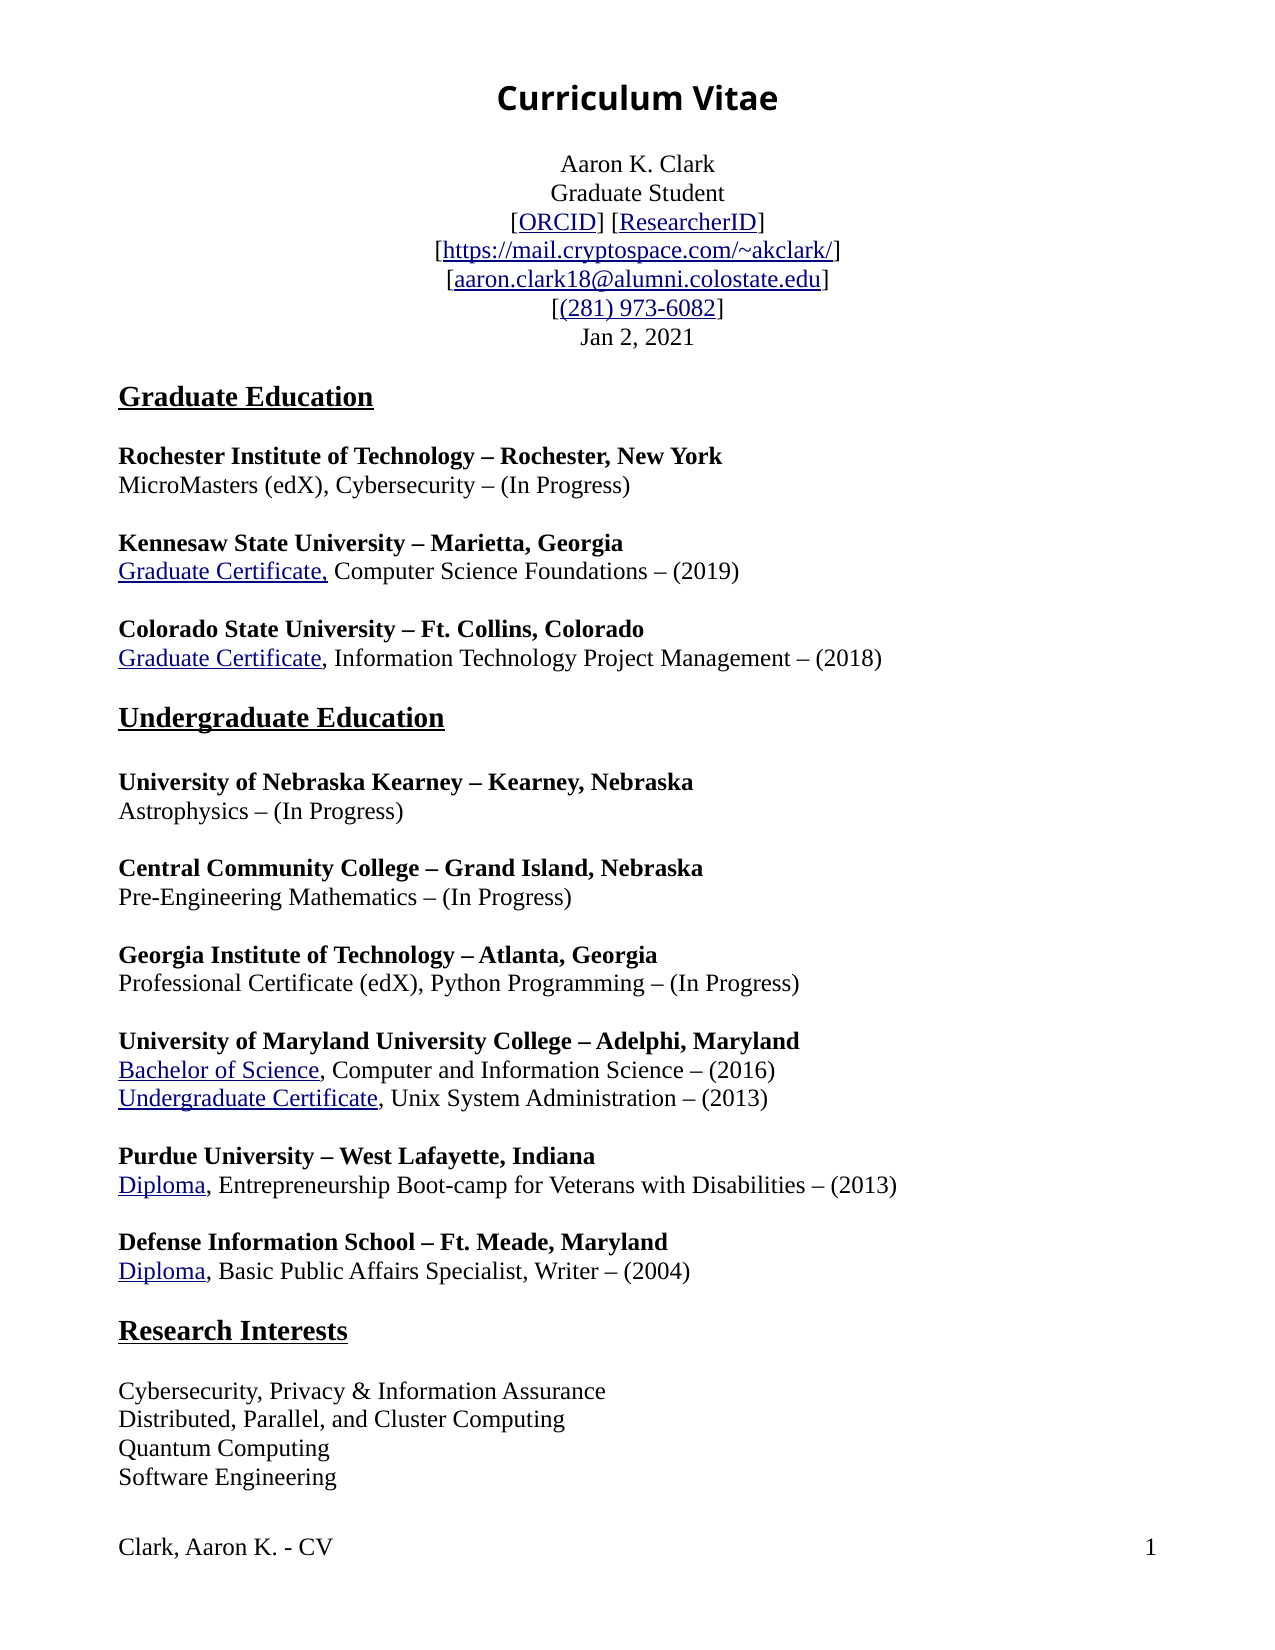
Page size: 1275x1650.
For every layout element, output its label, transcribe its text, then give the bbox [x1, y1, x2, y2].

text Research Interests [118, 1313, 1157, 1347]
text University of Maryland University College – Adelphi, Maryland [118, 1026, 1157, 1055]
text Astrophysics – (In Progress) [118, 796, 1157, 825]
text Rochester Institute of Technology – Rochester, New York [118, 441, 1157, 470]
text Graduate Certificate, Computer Science Foundations – (2019) [118, 556, 1157, 585]
text Cybersecurity, Privacy & Information Assurance [118, 1376, 1157, 1404]
text Jan 2, 2021 [118, 322, 1157, 350]
text [(281) 973-6082] [118, 293, 1157, 322]
text MicroMasters (edX), Cybersecurity – (In Progress) [118, 470, 1157, 499]
text Purdue University – West Lafayette, Indiana [118, 1141, 1157, 1170]
text Quantum Computing [118, 1433, 1157, 1462]
text [ORCID] [ResearcherID] [118, 207, 1157, 235]
text Bachelor of Science, Computer and Information Science – (2016) [118, 1055, 1157, 1083]
text Distributed, Parallel, and Cluster Computing [118, 1404, 1157, 1433]
text Diploma, Entrepreneurship Boot-camp for Veterans with Disabilities – (2013) [118, 1170, 1157, 1198]
text University of Nebraska Kearney – Kearney, Nebraska [118, 767, 1157, 796]
text Professional Certificate (edX), Python Programming – (In Progress) [118, 968, 1157, 997]
text Central Community College – Grand Island, Nebraska [118, 853, 1157, 882]
text [https://mail.cryptospace.com/~akclark/] [118, 235, 1157, 264]
text Defense Information School – Ft. Meade, Maryland [118, 1227, 1157, 1256]
text Undergraduate Education [118, 700, 1157, 734]
text Software Engineering [118, 1462, 1157, 1491]
text [aaron.clark18@alumni.colostate.edu] [118, 264, 1157, 293]
text Colorado State University – Ft. Collins, Colorado [118, 614, 1157, 643]
text Pre-Engineering Mathematics – (In Progress) [118, 882, 1157, 911]
text Kennesaw State University – Marietta, Georgia [118, 528, 1157, 556]
text Graduate Certificate, Information Technology Project Management – (2018) [118, 643, 1157, 671]
text Diploma, Basic Public Affairs Specialist, Writer – (2004) [118, 1256, 1157, 1285]
text Curriculum Vitae [118, 75, 1157, 120]
text Aaron K. Clark [118, 149, 1157, 178]
text Graduate Student [118, 178, 1157, 207]
text Undergraduate Certificate, Unix System Administration – (2013) [118, 1083, 1157, 1112]
text Graduate Education [118, 379, 1157, 441]
text Georgia Institute of Technology – Atlanta, Georgia [118, 940, 1157, 968]
